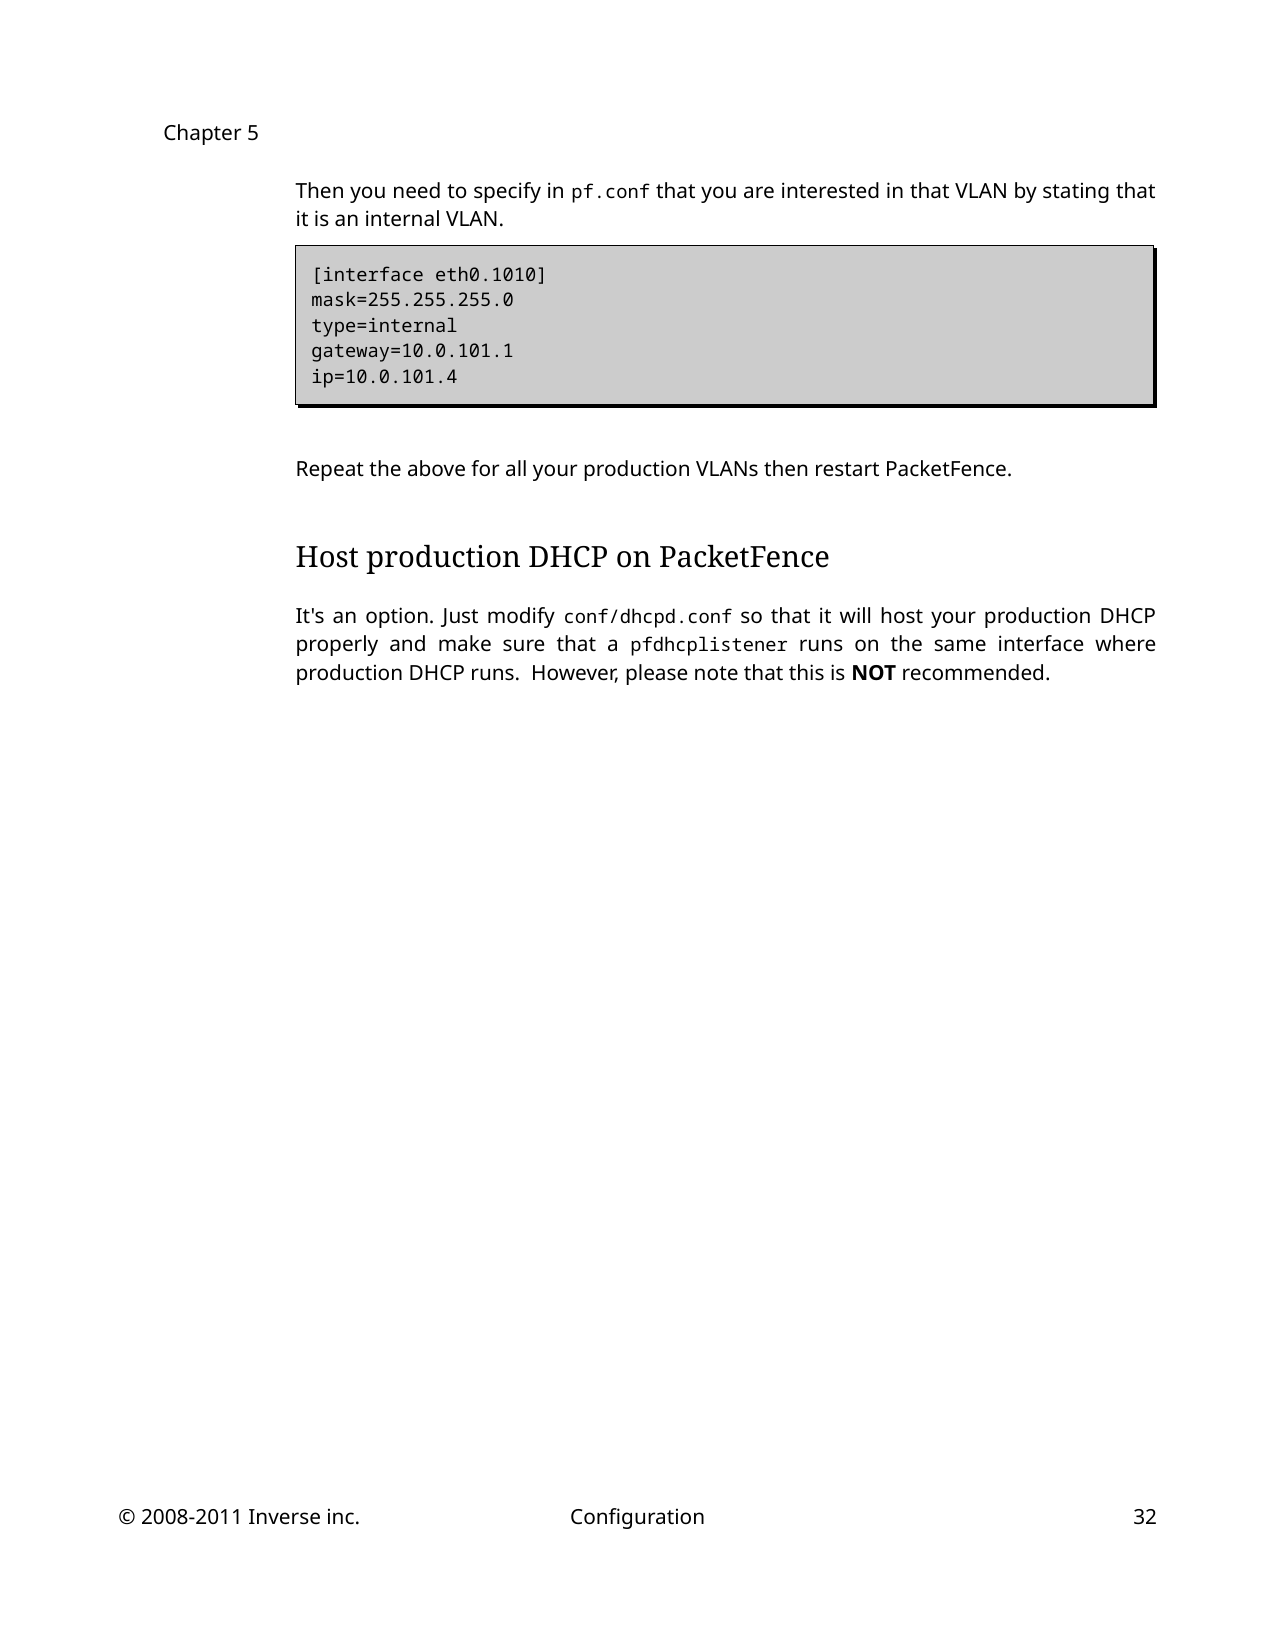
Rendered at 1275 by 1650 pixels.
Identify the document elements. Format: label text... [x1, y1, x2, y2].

text Repeat the above for all your production VLANs then restart PacketFence. [295, 454, 1157, 483]
text [interface eth0.1010] mask=255.255.255.0 type=internal gateway=10.0.101.1 ip=10.0.101.4 [296, 246, 1153, 404]
text Then you need to specify in pf.conf that you are interested in that VLAN by stating that it is an internal VLAN. [295, 176, 1157, 233]
subtitle Host production DHCP on PacketFence [295, 536, 1157, 576]
text It's an option. Just modify conf/dhcpd.conf so that it will host your production DHCP properly and make sure that a pfdhcplistener runs on the same interface where production DHCP runs. However, please note that this is NOT recommended. [295, 601, 1157, 686]
